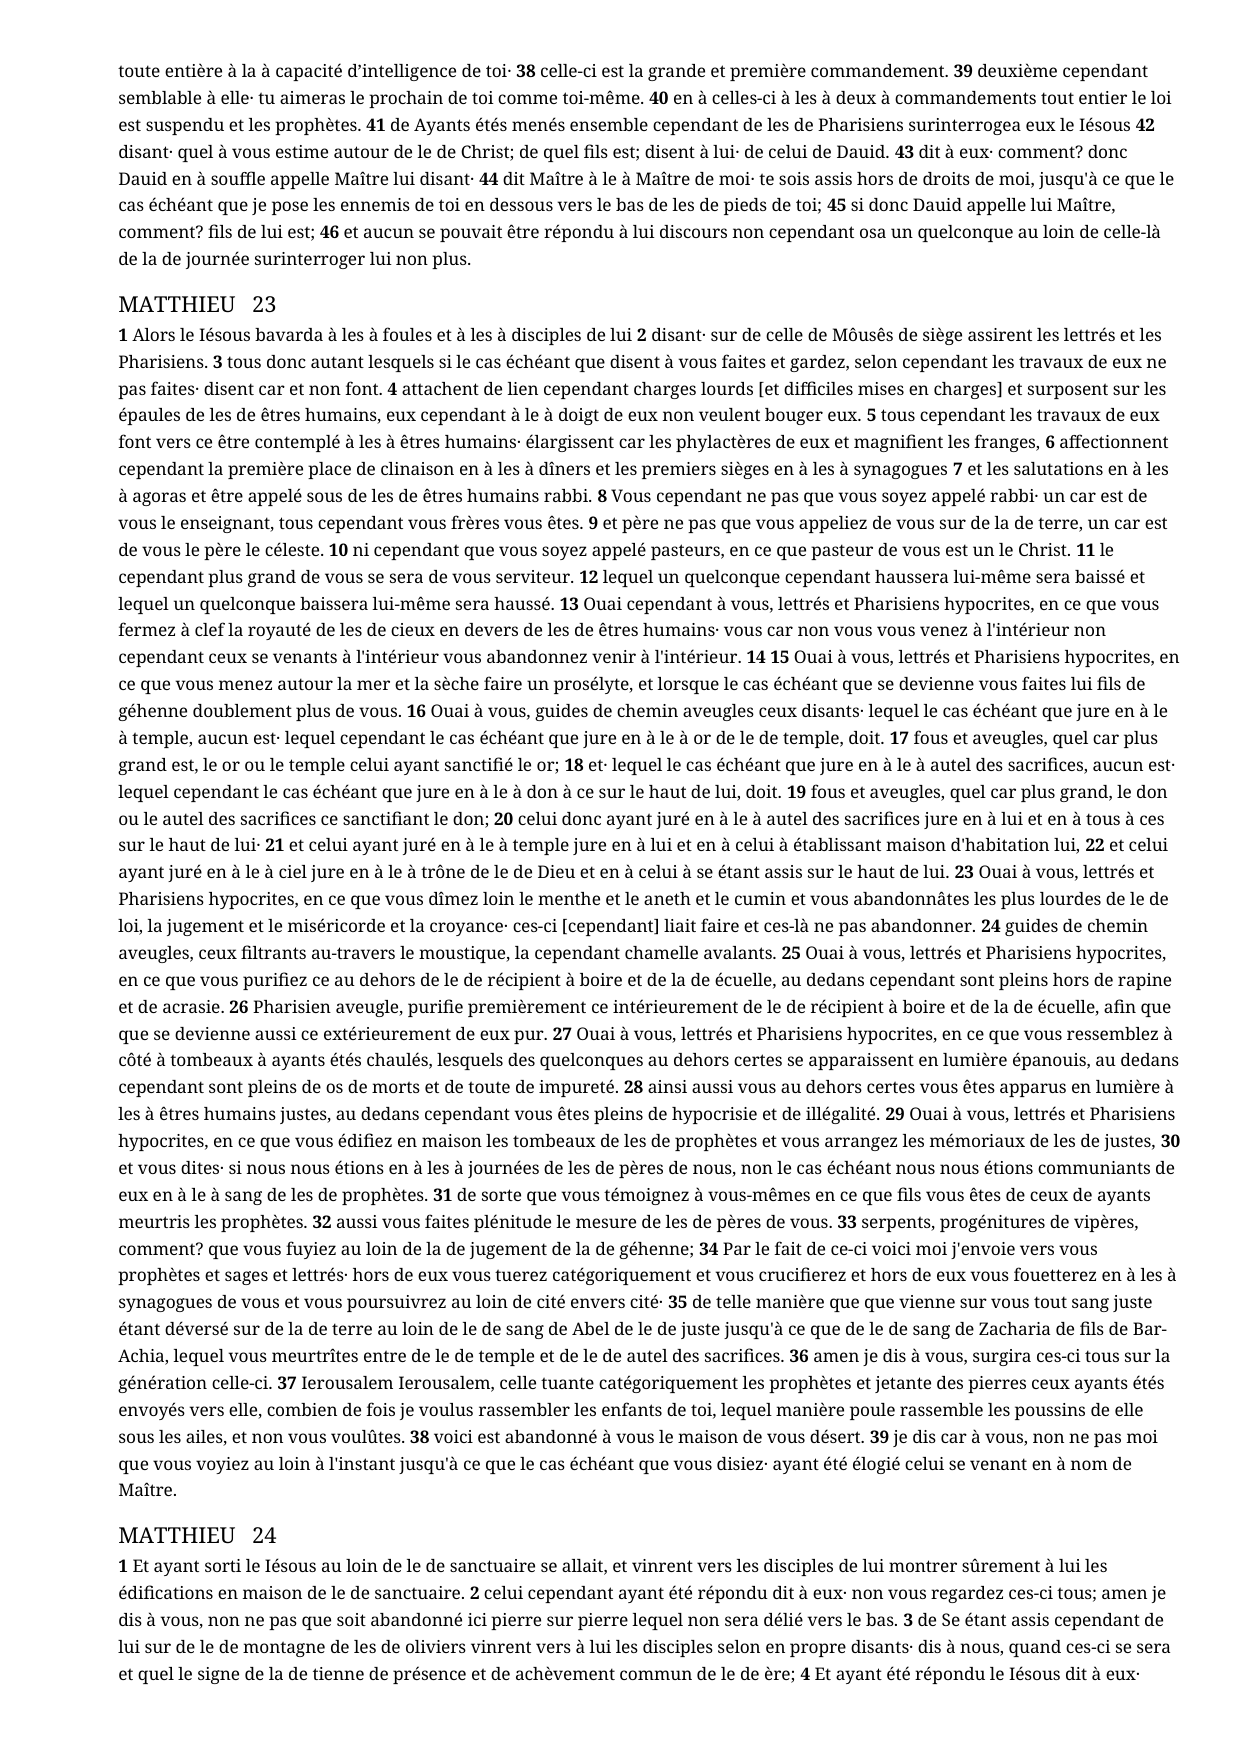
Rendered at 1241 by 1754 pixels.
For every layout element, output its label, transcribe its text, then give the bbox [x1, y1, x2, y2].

text 1 Et ayant sorti le Iésous au loin de le de sanctuaire se allait, et vinrent vers les disciples de lui montrer sûrement à lui les édifications en maison de le de sanctuaire. 2 celui cependant ayant été répondu dit à eux· non vous regardez ces-ci tous; amen je dis à vous, non ne pas que soit abandonné ici pierre sur pierre lequel non sera délié vers le bas. 3 de Se étant assis cependant de lui sur de le de montagne de les de oliviers vinrent vers à lui les disciples selon en propre disants· dis à nous, quand ces-ci se sera et quel le signe de la de tienne de présence et de achèvement commun de le de ère; 4 Et ayant été répondu le Iésous dit à eux· [118, 1554, 1181, 1685]
text MATTHIEU 23 [118, 289, 1181, 318]
text toute entière à la à capacité d’intelligence de toi· 38 celle-ci est la grande et première commandement. 39 deuxième cependant semblable à elle· tu aimeras le prochain de toi comme toi-même. 40 en à celles-ci à les à deux à commandements tout entier le loi est suspendu et les prophètes. 41 de Ayants étés menés ensemble cependant de les de Pharisiens surinterrogea eux le Iésous 42 disant· quel à vous estime autour de le de Christ; de quel fils est; disent à lui· de celui de Dauid. 43 dit à eux· comment? donc Dauid en à souffle appelle Maître lui disant· 44 dit Maître à le à Maître de moi· te sois assis hors de droits de moi, jusqu'à ce que le cas échéant que je pose les ennemis de toi en dessous vers le bas de les de pieds de toi; 45 si donc Dauid appelle lui Maître, comment? fils de lui est; 46 et aucun se pouvait être répondu à lui discours non cependant osa un quelconque au loin de celle-là de la de journée surinterroger lui non plus. [118, 59, 1181, 271]
text MATTHIEU 24 [118, 1520, 1181, 1550]
text 1 Alors le Iésous bavarda à les à foules et à les à disciples de lui 2 disant· sur de celle de Môusês de siège assirent les lettrés et les Pharisiens. 3 tous donc autant lesquels si le cas échéant que disent à vous faites et gardez, selon cependant les travaux de eux ne pas faites· disent car et non font. 4 attachent de lien cependant charges lourds [et difficiles mises en charges] et surposent sur les épaules de les de êtres humains, eux cependant à le à doigt de eux non veulent bouger eux. 5 tous cependant les travaux de eux font vers ce être contemplé à les à êtres humains· élargissent car les phylactères de eux et magnifient les franges, 6 affectionnent cependant la première place de clinaison en à les à dîners et les premiers sièges en à les à synagogues 7 et les salutations en à les à agoras et être appelé sous de les de êtres humains rabbi. 8 Vous cependant ne pas que vous soyez appelé rabbi· un car est de vous le enseignant, tous cependant vous frères vous êtes. 9 et père ne pas que vous appeliez de vous sur de la de terre, un car est de vous le père le céleste. 10 ni cependant que vous soyez appelé pasteurs, en ce que pasteur de vous est un le Christ. 11 le cependant plus grand de vous se sera de vous serviteur. 12 lequel un quelconque cependant haussera lui-même sera baissé et lequel un quelconque baissera lui-même sera haussé. 13 Ouai cependant à vous, lettrés et Pharisiens hypocrites, en ce que vous fermez à clef la royauté de les de cieux en devers de les de êtres humains· vous car non vous vous venez à l'intérieur non cependant ceux se venants à l'intérieur vous abandonnez venir à l'intérieur. 14 15 Ouai à vous, lettrés et Pharisiens hypocrites, en ce que vous menez autour la mer et la sèche faire un prosélyte, et lorsque le cas échéant que se devienne vous faites lui fils de géhenne doublement plus de vous. 16 Ouai à vous, guides de chemin aveugles ceux disants· lequel le cas échéant que jure en à le à temple, aucun est· lequel cependant le cas échéant que jure en à le à or de le de temple, doit. 17 fous et aveugles, quel car plus grand est, le or ou le temple celui ayant sanctifié le or; 18 et· lequel le cas échéant que jure en à le à autel des sacrifices, aucun est· lequel cependant le cas échéant que jure en à le à don à ce sur le haut de lui, doit. 19 fous et aveugles, quel car plus grand, le don ou le autel des sacrifices ce sanctifiant le don; 20 celui donc ayant juré en à le à autel des sacrifices jure en à lui et en à tous à ces sur le haut de lui· 21 et celui ayant juré en à le à temple jure en à lui et en à celui à établissant maison d'habitation lui, 22 et celui ayant juré en à le à ciel jure en à le à trône de le de Dieu et en à celui à se étant assis sur le haut de lui. 23 Ouai à vous, lettrés et Pharisiens hypocrites, en ce que vous dîmez loin le menthe et le aneth et le cumin et vous abandonnâtes les plus lourdes de le de loi, la jugement et le miséricorde et la croyance· ces-ci [cependant] liait faire et ces-là ne pas abandonner. 24 guides de chemin aveugles, ceux filtrants au-travers le moustique, la cependant chamelle avalants. 25 Ouai à vous, lettrés et Pharisiens hypocrites, en ce que vous purifiez ce au dehors de le de récipient à boire et de la de écuelle, au dedans cependant sont pleins hors de rapine et de acrasie. 26 Pharisien aveugle, purifie premièrement ce intérieurement de le de récipient à boire et de la de écuelle, afin que que se devienne aussi ce extérieurement de eux pur. 27 Ouai à vous, lettrés et Pharisiens hypocrites, en ce que vous ressemblez à côté à tombeaux à ayants étés chaulés, lesquels des quelconques au dehors certes se apparaissent en lumière épanouis, au dedans cependant sont pleins de os de morts et de toute de impureté. 28 ainsi aussi vous au dehors certes vous êtes apparus en lumière à les à êtres humains justes, au dedans cependant vous êtes pleins de hypocrisie et de illégalité. 29 Ouai à vous, lettrés et Pharisiens hypocrites, en ce que vous édifiez en maison les tombeaux de les de prophètes et vous arrangez les mémoriaux de les de justes, 30 et vous dites· si nous nous étions en à les à journées de les de pères de nous, non le cas échéant nous nous étions communiants de eux en à le à sang de les de prophètes. 31 de sorte que vous témoignez à vous-mêmes en ce que fils vous êtes de ceux de ayants meurtris les prophètes. 32 aussi vous faites plénitude le mesure de les de pères de vous. 33 serpents, progénitures de vipères, comment? que vous fuyiez au loin de la de jugement de la de géhenne; 34 Par le fait de ce-ci voici moi j'envoie vers vous prophètes et sages et lettrés· hors de eux vous tuerez catégoriquement et vous crucifierez et hors de eux vous fouetterez en à les à synagogues de vous et vous poursuivrez au loin de cité envers cité· 35 de telle manière que que vienne sur vous tout sang juste étant déversé sur de la de terre au loin de le de sang de Abel de le de juste jusqu'à ce que de le de sang de Zacharia de fils de Bar-Achia, lequel vous meurtrîtes entre de le de temple et de le de autel des sacrifices. 36 amen je dis à vous, surgira ces-ci tous sur la génération celle-ci. 37 Ierousalem Ierousalem, celle tuante catégoriquement les prophètes et jetante des pierres ceux ayants étés envoyés vers elle, combien de fois je voulus rassembler les enfants de toi, lequel manière poule rassemble les poussins de elle sous les ailes, et non vous voulûtes. 38 voici est abandonné à vous le maison de vous désert. 39 je dis car à vous, non ne pas moi que vous voyiez au loin à l'instant jusqu'à ce que le cas échéant que vous disiez· ayant été élogié celui se venant en à nom de Maître. [118, 323, 1181, 1502]
